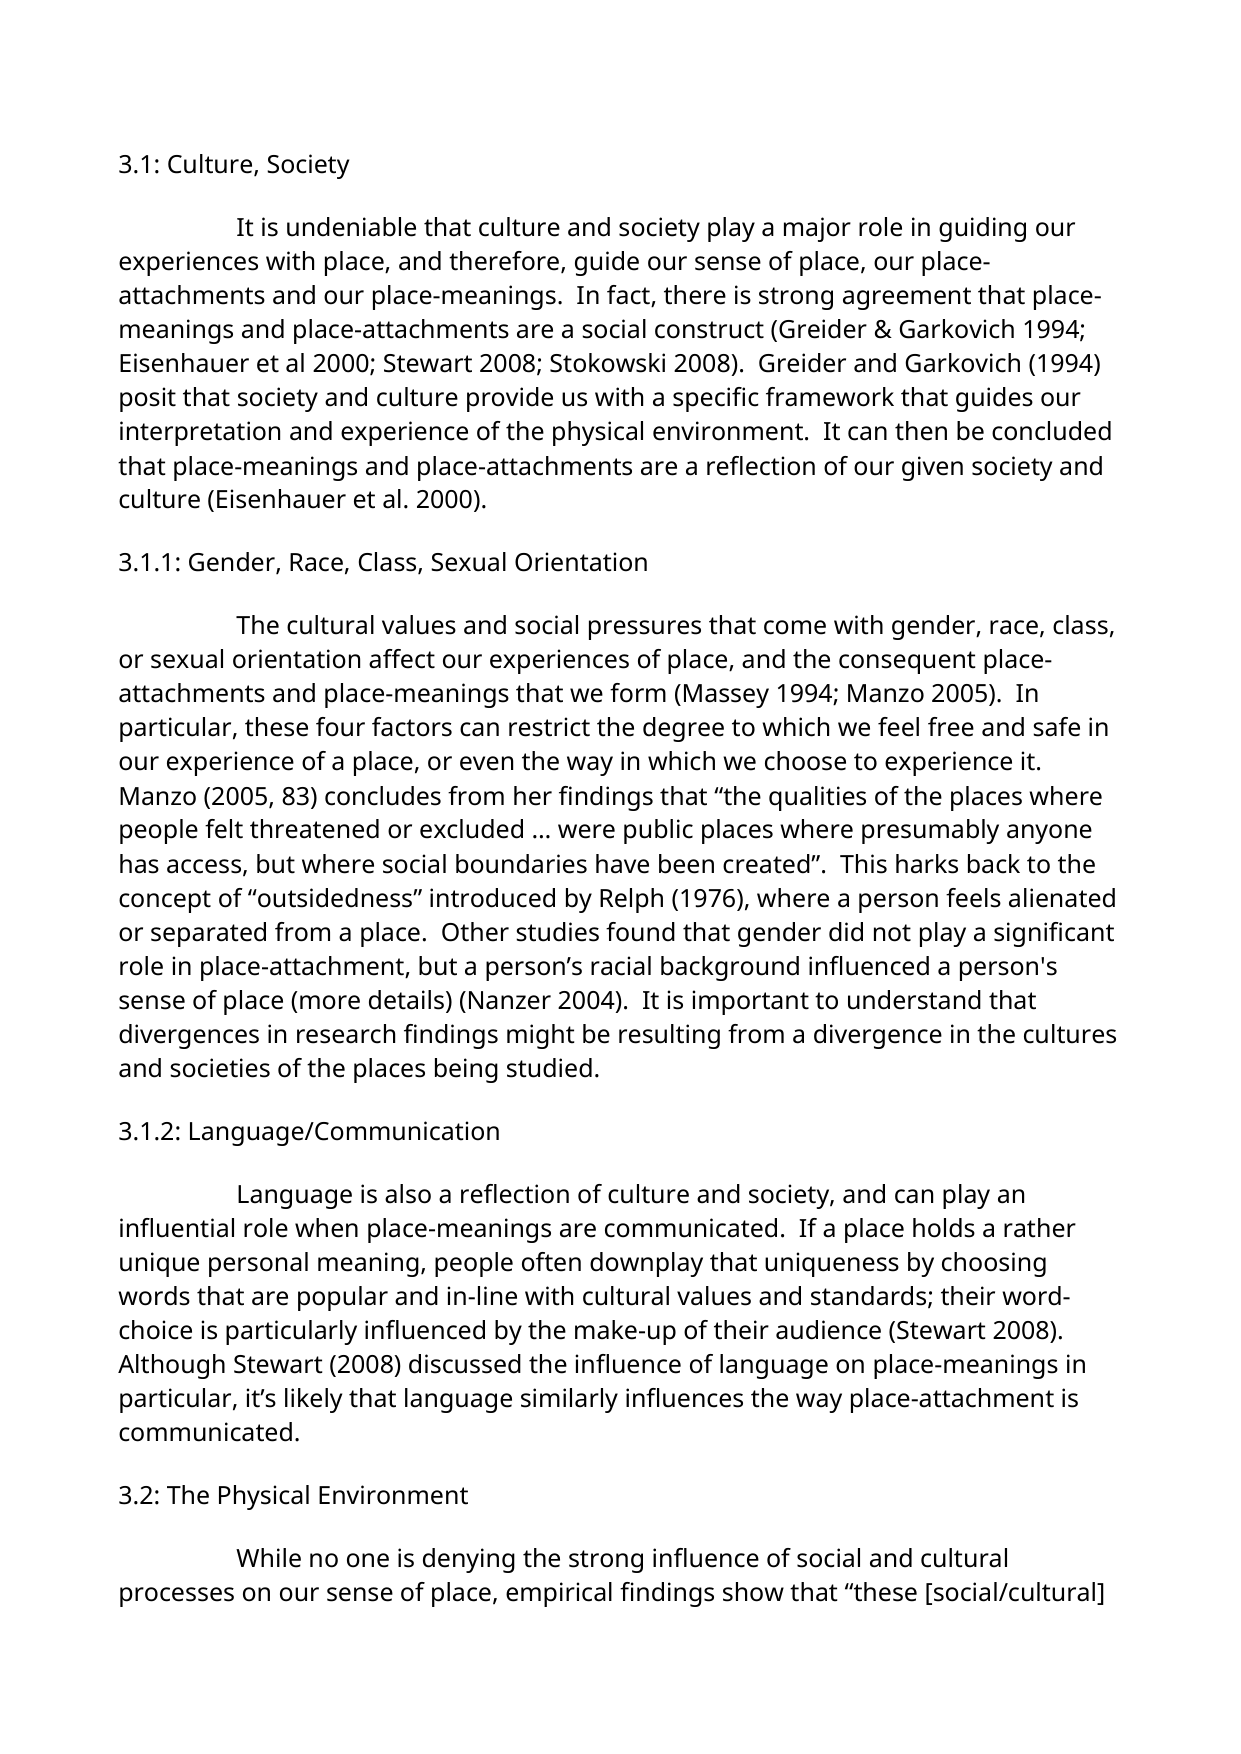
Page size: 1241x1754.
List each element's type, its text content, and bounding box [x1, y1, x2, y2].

text Language is also a reflection of culture and society, and can play an influential role when place-meanings are communicated. If a place holds a rather unique personal meaning, people often downplay that uniqueness by choosing words that are popular and in-line with cultural values and standards; their word-choice is particularly influenced by the make-up of their audience (Stewart 2008). Although Stewart (2008) discussed the influence of language on place-meanings in particular, it’s likely that language similarly influences the way place-attachment is communicated. [118, 1176, 1122, 1449]
text 3.2: The Physical Environment [118, 1477, 1122, 1512]
text 3.1: Culture, Society [118, 147, 1122, 181]
text While no one is denying the strong influence of social and cultural processes on our sense of place, empirical findings show that “these [social/cultural] [118, 1540, 1122, 1608]
text 3.1.1: Gender, Race, Class, Sexual Orientation [118, 545, 1122, 579]
text The cultural values and social pressures that come with gender, race, class, or sexual orientation affect our experiences of place, and the consequent place-attachments and place-meanings that we form (Massey 1994; Manzo 2005). In particular, these four factors can restrict the degree to which we feel free and safe in our experience of a place, or even the way in which we choose to experience it. Manzo (2005, 83) concludes from her findings that “the qualities of the places where people felt threatened or excluded … were public places where presumably anyone has access, but where social boundaries have been created”. This harks back to the concept of “outsidedness” introduced by Relph (1976), where a person feels alienated or separated from a place. Other studies found that gender did not play a significant role in place-attachment, but a person’s racial background influenced a person's sense of place (more details) (Nanzer 2004). It is important to understand that divergences in research findings might be resulting from a divergence in the cultures and societies of the places being studied. [118, 608, 1122, 1085]
text It is undeniable that culture and society play a major role in guiding our experiences with place, and therefore, guide our sense of place, our place-attachments and our place-meanings. In fact, there is strong agreement that place-meanings and place-attachments are a social construct (Greider & Garkovich 1994; Eisenhauer et al 2000; Stewart 2008; Stokowski 2008). Greider and Garkovich (1994) posit that society and culture provide us with a specific framework that guides our interpretation and experience of the physical environment. It can then be concluded that place-meanings and place-attachments are a reflection of our given society and culture (Eisenhauer et al. 2000). [118, 210, 1122, 516]
text 3.1.2: Language/Communication [118, 1113, 1122, 1147]
